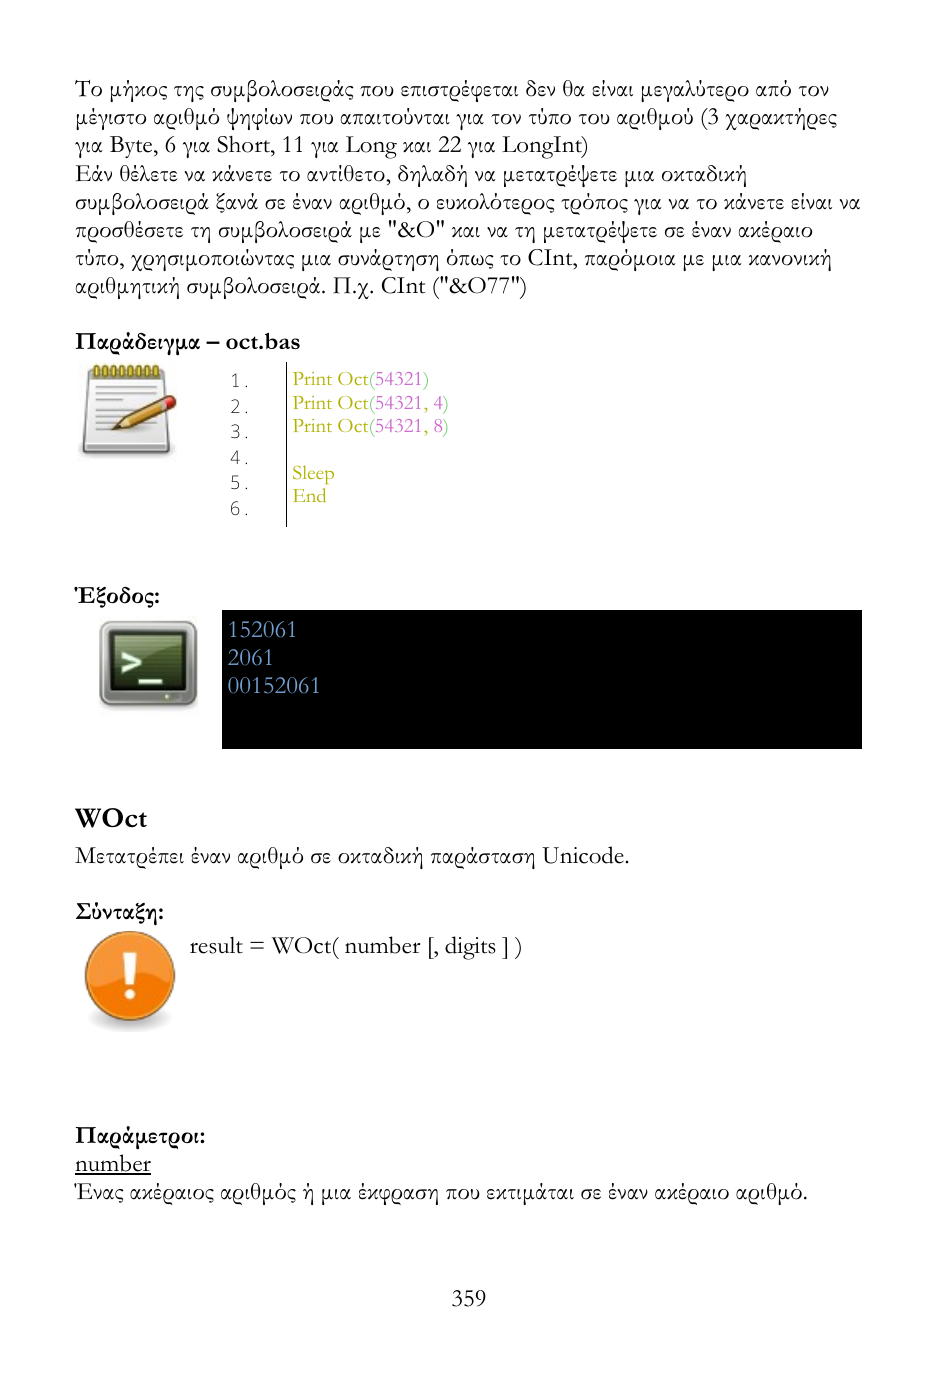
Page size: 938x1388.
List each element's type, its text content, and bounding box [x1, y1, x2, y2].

table_header [180, 356, 863, 553]
picture [77, 362, 178, 462]
text Παράμετροι: [75, 1122, 862, 1150]
text Έξοδος: [75, 582, 862, 610]
table_header result = WOct( number [, digits ] ) [184, 926, 863, 1065]
table_header Print Oct(54321) Print Oct(54321, 4) Print Oct(54321, 8) Sleep End [287, 362, 857, 527]
text Ένας ακέραιος αριθμός ή μια έκφραση που εκτιμάται σε έναν ακέραιο αριθμό. [75, 1178, 862, 1206]
text number [75, 1150, 862, 1178]
table_header [186, 362, 286, 527]
text Σύνταξη: [75, 898, 862, 926]
subtitle WOct [75, 802, 862, 835]
text Παράδειγμα – oct.bas [75, 328, 862, 356]
picture [79, 931, 180, 1032]
text Μετατρέπει έναν αριθμό σε οκταδική παράσταση Unicode. [75, 841, 862, 869]
text Το μήκος της συμβολοσειράς που επιστρέφεται δεν θα είναι μεγαλύτερο από τον μέγιστο αριθμό ψηφίων που απαιτούνται για τον τύπο του αριθμού (3 χαρακτήρες για Byte, 6 για Short, 11 για Long και 22 για LongInt) [75, 75, 862, 159]
table_header [75, 610, 222, 749]
picture [98, 615, 199, 716]
table_header 152061 2061 00152061 [222, 610, 862, 749]
table_header [75, 356, 180, 553]
table_header [75, 926, 183, 1065]
text Εάν θέλετε να κάνετε το αντίθετο, δηλαδή να μετατρέψετε μια οκταδική συμβολοσειρά ξανά σε έναν αριθμό, ο ευκολότερος τρόπος για να το κάνετε είναι να προσθέσετε τη συμβολοσειρά με "&O" και να τη μετατρέψετε σε έναν ακέραιο τύπο, χρησιμοποιώντας μια συνάρτηση όπως το CInt, παρόμοια με μια κανονική αριθμητική συμβολοσειρά. Π.χ. CInt ("&O77") [75, 159, 862, 300]
